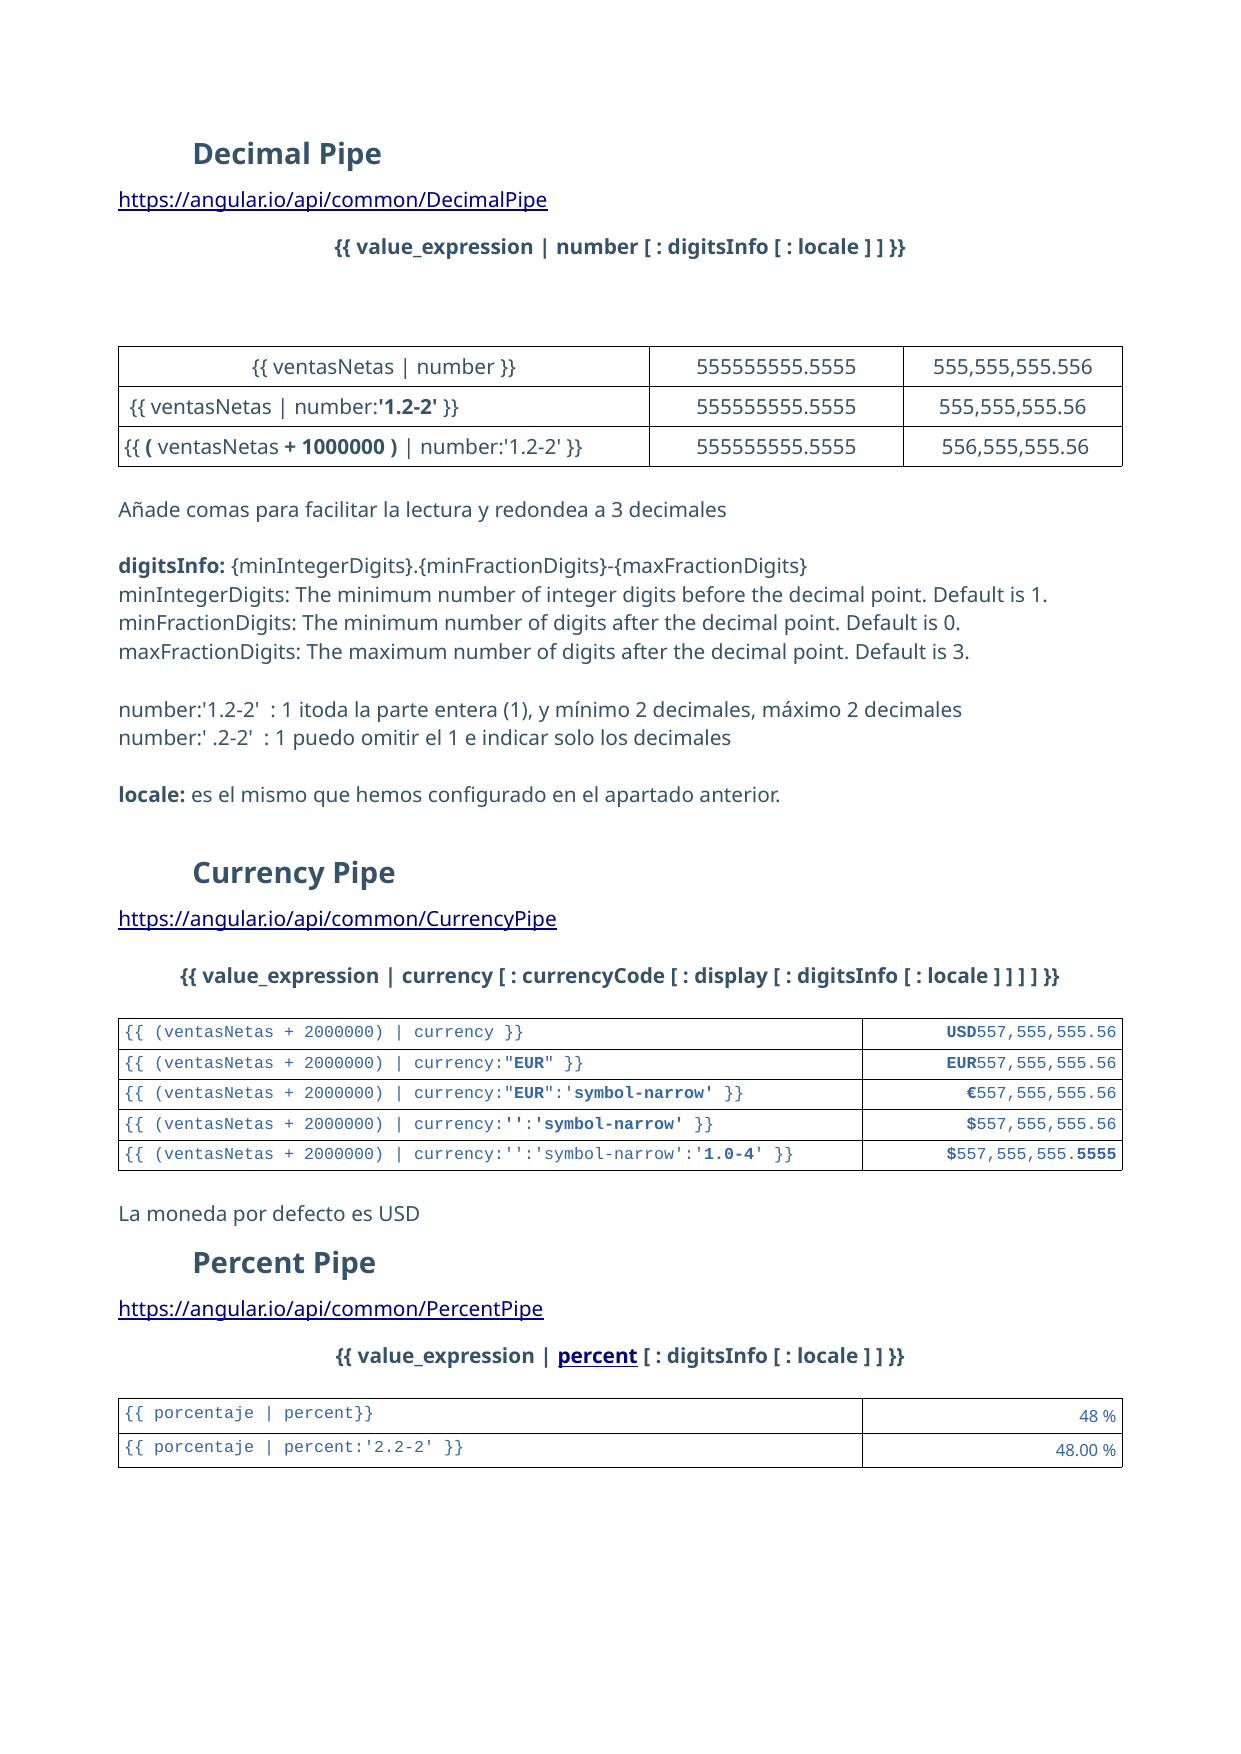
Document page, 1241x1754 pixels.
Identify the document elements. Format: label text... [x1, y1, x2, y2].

text https://angular.io/api/common/CurrencyPipe [118, 904, 1122, 933]
table_header {{ ventasNetas | number }} [119, 347, 649, 386]
text maxFractionDigits: The maximum number of digits after the decimal point. Default is 3. [118, 637, 1122, 665]
text digitsInfo: {minIntegerDigits}.{minFractionDigits}-{maxFractionDigits} [118, 552, 1122, 580]
table_header 555,555,555.556 [904, 347, 1122, 386]
table_header {{ porcentaje | percent}} [119, 1399, 862, 1433]
table_cell {{ (ventasNetas + 2000000) | currency:'':'symbol-narrow' }} [119, 1110, 862, 1140]
table_cell 555555555.5555 [650, 427, 903, 466]
text number:'1.2-2' : 1 itoda la parte entera (1), y mínimo 2 decimales, máximo 2 decimales [118, 695, 1122, 723]
text locale: es el mismo que hemos configurado en el apartado anterior. [118, 780, 1122, 809]
table_cell 555,555,555.56 [904, 387, 1122, 426]
table_cell {{ porcentaje | percent:'2.2-2' }} [119, 1434, 862, 1467]
subtitle Decimal Pipe [118, 133, 1122, 173]
text https://angular.io/api/common/PercentPipe [118, 1294, 1122, 1323]
text Añade comas para facilitar la lectura y redondea a 3 decimales [118, 495, 1122, 523]
table_cell {{ (ventasNetas + 2000000) | currency:"EUR":'symbol-narrow' }} [119, 1080, 862, 1109]
text La moneda por defecto es USD [118, 1199, 1122, 1227]
text https://angular.io/api/common/DecimalPipe [118, 185, 1122, 214]
text {{ value_expression | number [ : digitsInfo [ : locale ] ] }} [118, 232, 1122, 261]
table_cell 556,555,555.56 [904, 427, 1122, 466]
table_cell EUR557,555,555.56 [863, 1050, 1122, 1079]
table_cell 48.00 % [863, 1434, 1122, 1467]
table_cell 555555555.5555 [650, 387, 903, 426]
table_cell €557,555,555.56 [863, 1080, 1122, 1109]
table_cell {{ (ventasNetas + 2000000) | currency:'':'symbol-narrow':'1.0-4' }} [119, 1141, 862, 1170]
table_cell {{ ventasNetas | number:'1.2-2' }} [119, 387, 649, 426]
table_header 555555555.5555 [650, 347, 903, 386]
text {{ value_expression | currency [ : currencyCode [ : display [ : digitsInfo [ : locale ] ] ] ] }} [118, 961, 1122, 990]
table_header USD557,555,555.56 [863, 1019, 1122, 1048]
text minFractionDigits: The minimum number of digits after the decimal point. Default is 0. [118, 608, 1122, 637]
text {{ value_expression | percent [ : digitsInfo [ : locale ] ] }} [118, 1341, 1122, 1370]
table_cell $557,555,555.56 [863, 1110, 1122, 1140]
table_cell {{ ( ventasNetas + 1000000 ) | number:'1.2-2' }} [119, 427, 649, 466]
text minIntegerDigits: The minimum number of integer digits before the decimal point. Default is 1. [118, 580, 1122, 608]
table_cell $557,555,555.5555 [863, 1141, 1122, 1170]
text number:' .2-2' : 1 puedo omitir el 1 e indicar solo los decimales [118, 723, 1122, 752]
subtitle Currency Pipe [118, 852, 1122, 892]
table_header {{ (ventasNetas + 2000000) | currency }} [119, 1019, 862, 1048]
table_cell {{ (ventasNetas + 2000000) | currency:"EUR" }} [119, 1050, 862, 1079]
subtitle Percent Pipe [118, 1242, 1122, 1282]
table_header 48 % [863, 1399, 1122, 1433]
